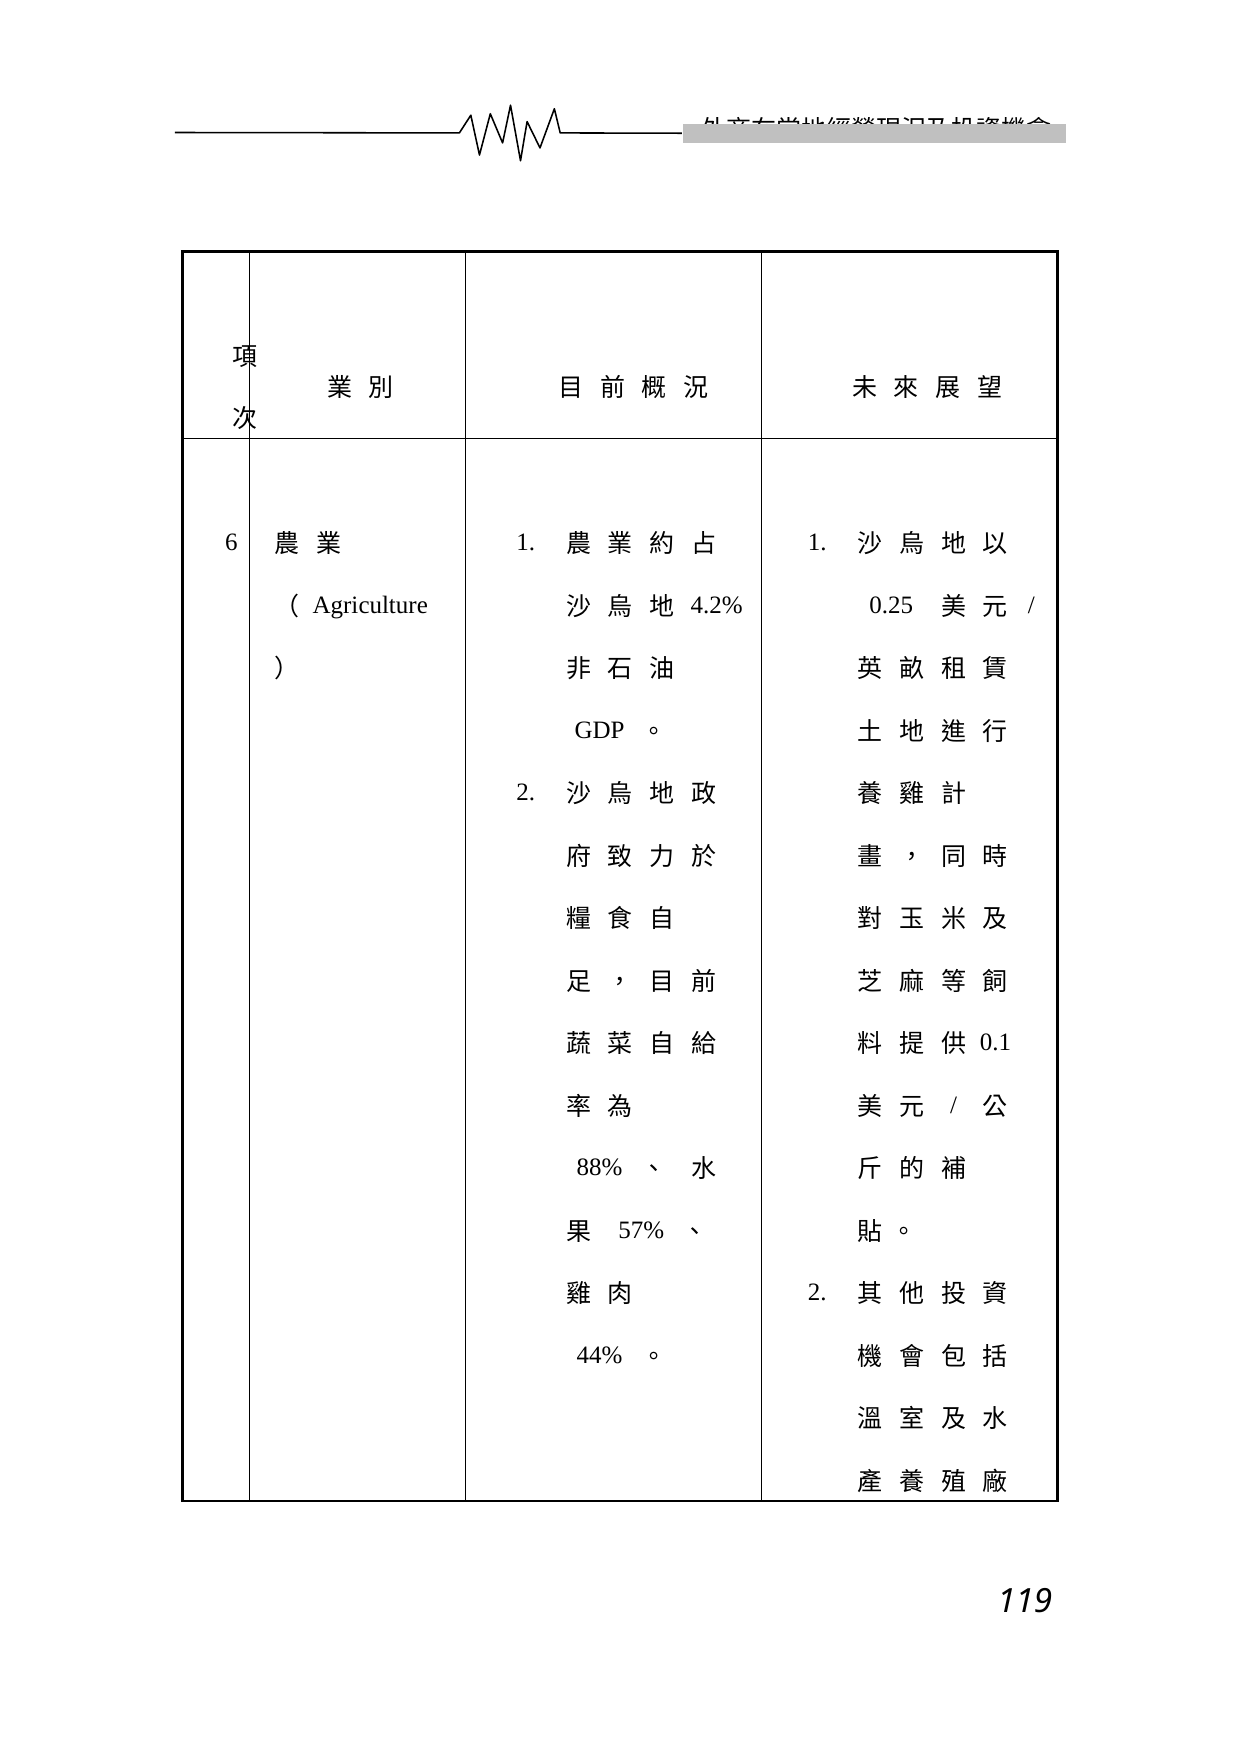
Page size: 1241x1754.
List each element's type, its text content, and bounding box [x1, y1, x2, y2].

table_header 項次 [184, 253, 249, 438]
table_cell 沙烏地以0.25美元/英畝租賃土地進行養雞計畫，同時對玉米及芝麻等飼料提供0.1美元/公斤的補貼。 其他投資機會包括溫室及水產養殖廠等。 [762, 439, 1056, 1500]
table_cell 農業（Agriculture） [250, 439, 465, 1500]
table_cell 6 [184, 439, 249, 1500]
table_header 目前概況 [466, 253, 761, 438]
table_header 業別 [250, 253, 465, 438]
table_header 未來展望 [762, 253, 1056, 438]
table_cell 農業約占沙烏地4.2%非石油GDP。 沙烏地政府致力於糧食自足，目前蔬菜自給率為88%、水果57%、雞肉44%。 [466, 439, 761, 1500]
